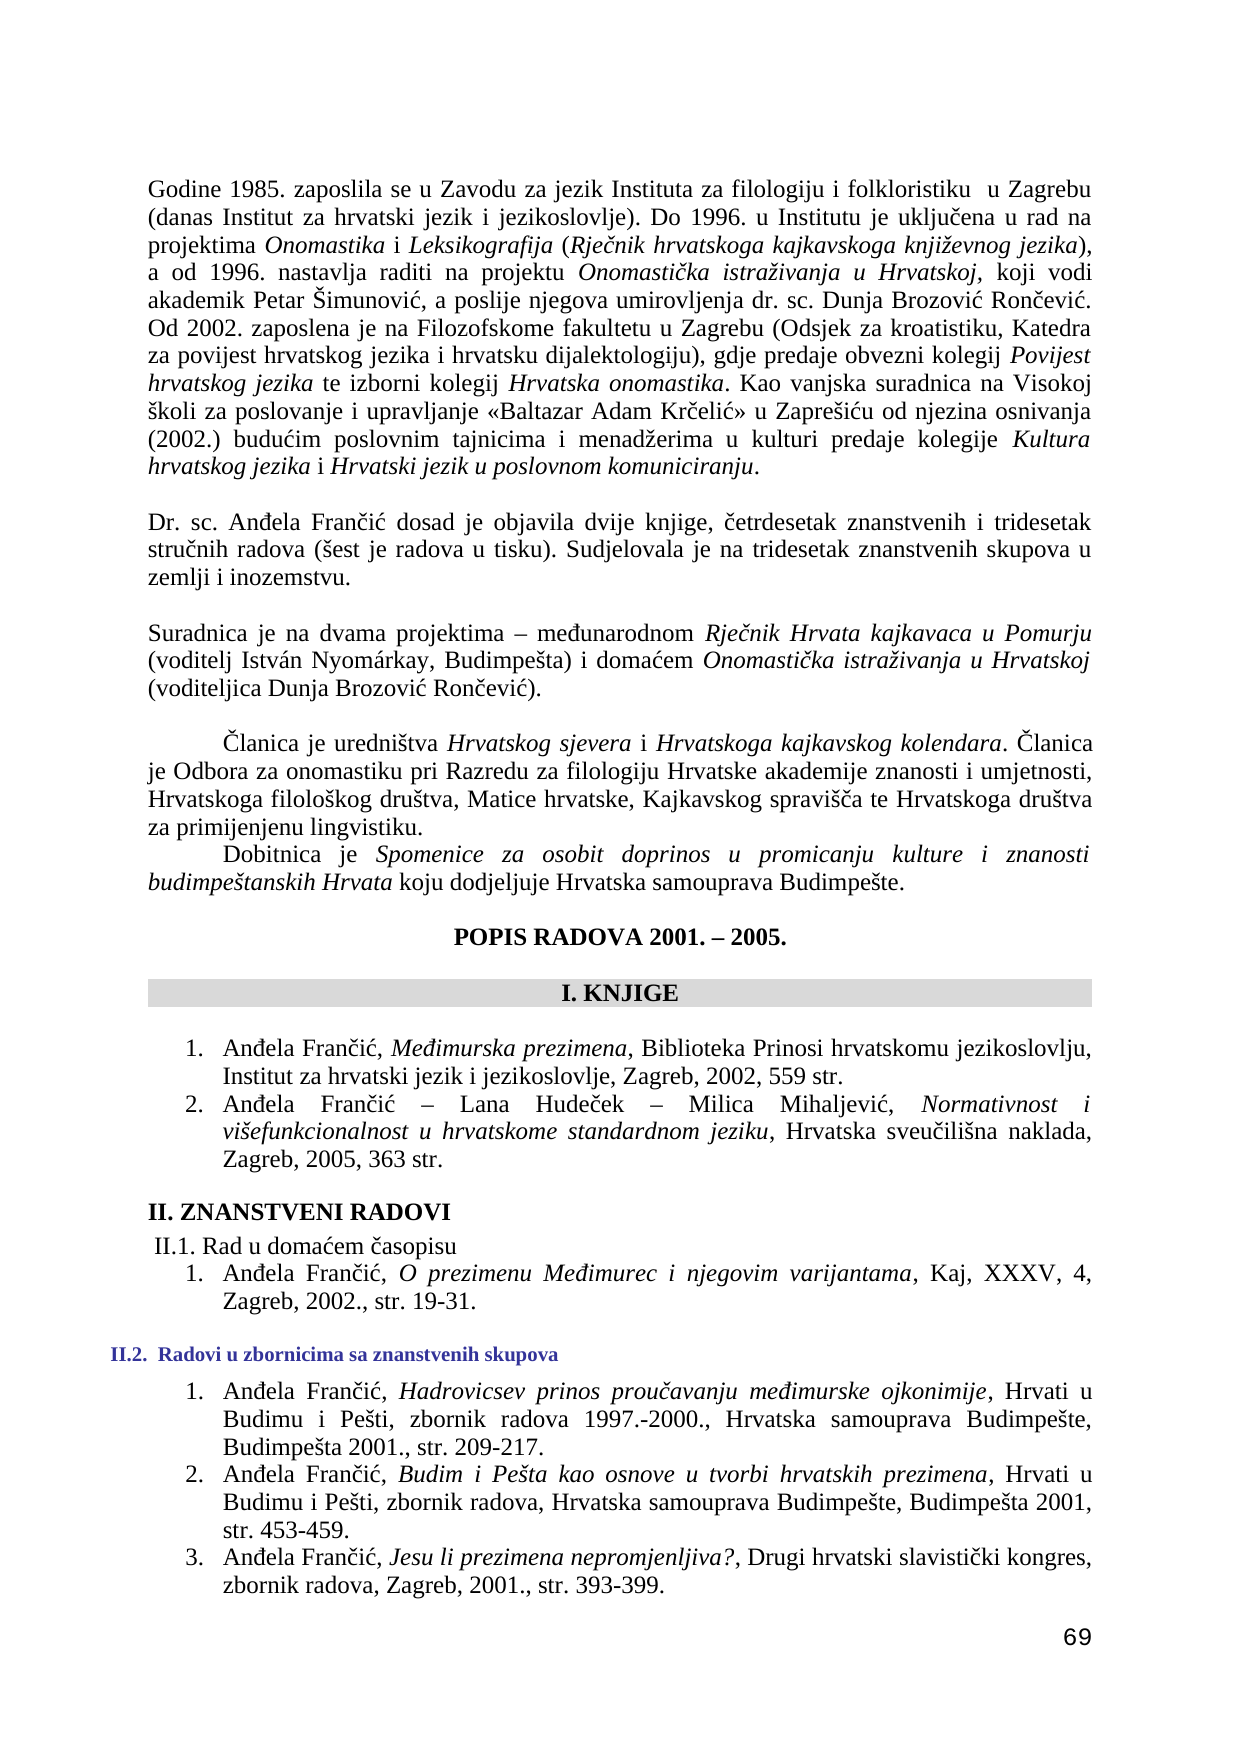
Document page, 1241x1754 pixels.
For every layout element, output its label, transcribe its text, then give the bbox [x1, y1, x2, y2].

text Dr. sc. Anđela Frančić dosad je objavila dvije knjige, četrdesetak znanstvenih i tridesetak stručnih radova (šest je radova u tisku). Sudjelovala je na tridesetak znanstvenih skupova u zemlji i inozemstvu. [148, 508, 1092, 591]
list Anđela Frančić, O prezimenu Međimurec i njegovim varijantama, Kaj, XXXV, 4, Zagreb, 2002., str. 19-31. [185, 1259, 1092, 1315]
subtitle II. ZNANSTVENI RADOVI [148, 1198, 1092, 1226]
list Anđela Frančić, Jesu li prezimena nepromjenljiva?, Drugi hrvatski slavistički kongres, zbornik radova, Zagreb, 2001., str. 393-399. [185, 1543, 1092, 1599]
list Anđela Frančić, Međimurska prezimena, Biblioteka Prinosi hrvatskomu jezikoslovlju, Institut za hrvatski jezik i jezikoslovlje, Zagreb, 2002, 559 str. [185, 1034, 1092, 1090]
text II.1. Rad u domaćem časopisu [148, 1232, 1092, 1259]
text Članica je uredništva Hrvatskog sjevera i Hrvatskoga kajkavskog kolendara. Članica je Odbora za onomastiku pri Razredu za filologiju Hrvatske akademije znanosti i umjetnosti, Hrvatskoga filološkog društva, Matice hrvatske, Kajkavskog spravišča te Hrvatskoga društva za primijenjenu lingvistiku. [148, 729, 1093, 840]
list Anđela Frančić – Lana Hudeček – Milica Mihaljević, Normativnost i višefunkcionalnost u hrvatskome standardnom jeziku, Hrvatska sveučilišna naklada, Zagreb, 2005, 363 str. [185, 1090, 1092, 1173]
list Anđela Frančić, Budim i Pešta kao osnove u tvorbi hrvatskih prezimena, Hrvati u Budimu i Pešti, zbornik radova, Hrvatska samouprava Budimpešte, Budimpešta 2001, str. 453-459. [185, 1460, 1092, 1543]
text Suradnica je na dvama projektima – međunarodnom Rječnik Hrvata kajkavaca u Pomurju (voditelj István Nyomárkay, Budimpešta) i domaćem Onomastička istraživanja u Hrvatskoj (voditeljica Dunja Brozović Rončević). [148, 619, 1092, 702]
text Dobitnica je Spomenice za osobit doprinos u promicanju kulture i znanosti budimpeštanskih Hrvata koju dodjeljuje Hrvatska samouprava Budimpešte. [148, 840, 1092, 896]
subtitle I. KNJIGE [148, 979, 1092, 1007]
text II.2. Radovi u zbornicima sa znanstvenih skupova [110, 1343, 1165, 1366]
list Anđela Frančić, Hadrovicsev prinos proučavanju međimurske ojkonimije, Hrvati u Budimu i Pešti, zbornik radova 1997.-2000., Hrvatska samouprava Budimpešte, Budimpešta 2001., str. 209-217. [185, 1377, 1092, 1460]
text POPIS RADOVA 2001. – 2005. [148, 923, 1092, 951]
text Godine 1985. zaposlila se u Zavodu za jezik Instituta za filologiju i folkloristiku u Zagrebu (danas Institut za hrvatski jezik i jezikoslovlje). Do 1996. u Institutu je uključena u rad na projektima Onomastika i Leksikografija (Rječnik hrvatskoga kajkavskoga književnog jezika), a od 1996. nastavlja raditi na projektu Onomastička istraživanja u Hrvatskoj, koji vodi akademik Petar Šimunović, a poslije njegova umirovljenja dr. sc. Dunja Brozović Rončević. Od 2002. zaposlena je na Filozofskome fakultetu u Zagrebu (Odsjek za kroatistiku, Katedra za povijest hrvatskog jezika i hrvatsku dijalektologiju), gdje predaje obvezni kolegij Povijest hrvatskog jezika te izborni kolegij Hrvatska onomastika. Kao vanjska suradnica na Visokoj školi za poslovanje i upravljanje «Baltazar Adam Krčelić» u Zaprešiću od njezina osnivanja (2002.) budućim poslovnim tajnicima i menadžerima u kulturi predaje kolegije Kultura hrvatskog jezika i Hrvatski jezik u poslovnom komuniciranju. [148, 175, 1092, 480]
